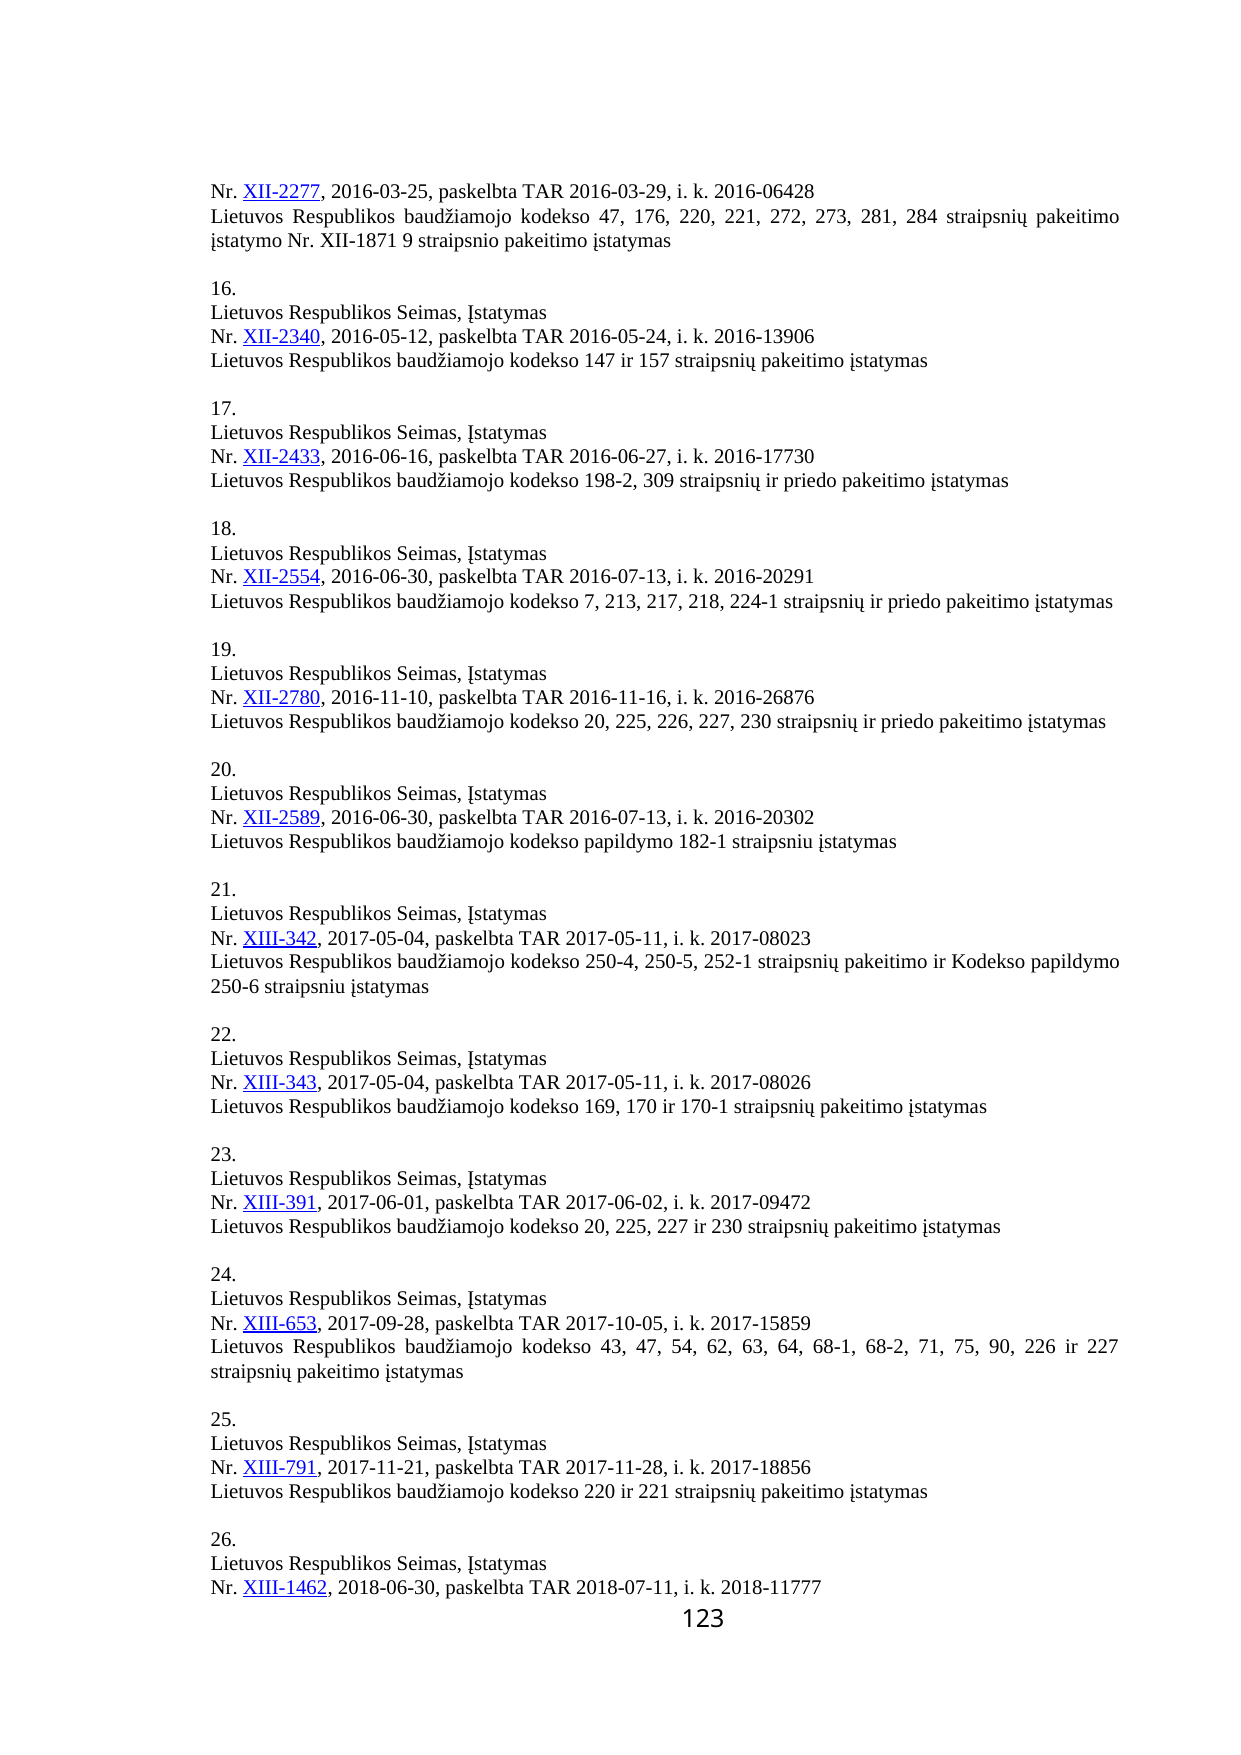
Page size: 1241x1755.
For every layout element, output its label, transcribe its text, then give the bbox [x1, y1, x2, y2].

text Lietuvos Respublikos Seimas, Įstatymas [210, 781, 1120, 805]
text Nr. XIII-391, 2017-06-01, paskelbta TAR 2017-06-02, i. k. 2017-09472 [210, 1190, 1120, 1214]
text 17. [210, 396, 1120, 420]
text Lietuvos Respublikos baudžiamojo kodekso 250-4, 250-5, 252-1 straipsnių pakeitimo ir Kodekso papildymo 250-6 straipsniu įstatymas [210, 949, 1120, 998]
text Lietuvos Respublikos baudžiamojo kodekso 7, 213, 217, 218, 224-1 straipsnių ir priedo pakeitimo įstatymas [210, 588, 1120, 613]
text 24. [210, 1262, 1120, 1286]
text Lietuvos Respublikos Seimas, Įstatymas [210, 1431, 1120, 1455]
text Lietuvos Respublikos baudžiamojo kodekso 43, 47, 54, 62, 63, 64, 68-1, 68-2, 71, 75, 90, 226 ir 227 straipsnių pakeitimo įstatymas [210, 1334, 1120, 1383]
text Lietuvos Respublikos baudžiamojo kodekso 198-2, 309 straipsnių ir priedo pakeitimo įstatymas [210, 468, 1120, 492]
text 26. [210, 1527, 1120, 1551]
text Nr. XIII-653, 2017-09-28, paskelbta TAR 2017-10-05, i. k. 2017-15859 [210, 1310, 1120, 1334]
text Lietuvos Respublikos Seimas, Įstatymas [210, 901, 1120, 925]
text Lietuvos Respublikos baudžiamojo kodekso 47, 176, 220, 221, 272, 273, 281, 284 straipsnių pakeitimo įstatymo Nr. XII-1871 9 straipsnio pakeitimo įstatymas [210, 203, 1120, 252]
text Lietuvos Respublikos Seimas, Įstatymas [210, 420, 1120, 444]
text Lietuvos Respublikos baudžiamojo kodekso 147 ir 157 straipsnių pakeitimo įstatymas [210, 348, 1120, 372]
text Lietuvos Respublikos Seimas, Įstatymas [210, 1286, 1120, 1310]
text Lietuvos Respublikos Seimas, Įstatymas [210, 300, 1120, 324]
text Nr. XIII-1462, 2018-06-30, paskelbta TAR 2018-07-11, i. k. 2018-11777 [210, 1575, 1120, 1599]
text Nr. XIII-343, 2017-05-04, paskelbta TAR 2017-05-11, i. k. 2017-08026 [210, 1070, 1120, 1094]
text Nr. XII-2433, 2016-06-16, paskelbta TAR 2016-06-27, i. k. 2016-17730 [210, 444, 1120, 468]
text Nr. XII-2554, 2016-06-30, paskelbta TAR 2016-07-13, i. k. 2016-20291 [210, 564, 1120, 588]
text Nr. XIII-791, 2017-11-21, paskelbta TAR 2017-11-28, i. k. 2017-18856 [210, 1455, 1120, 1479]
text Nr. XIII-342, 2017-05-04, paskelbta TAR 2017-05-11, i. k. 2017-08023 [210, 925, 1120, 949]
text Nr. XII-2277, 2016-03-25, paskelbta TAR 2016-03-29, i. k. 2016-06428 [210, 179, 1120, 203]
text Lietuvos Respublikos baudžiamojo kodekso 220 ir 221 straipsnių pakeitimo įstatymas [210, 1479, 1120, 1503]
text 21. [210, 877, 1120, 901]
text Lietuvos Respublikos baudžiamojo kodekso 20, 225, 227 ir 230 straipsnių pakeitimo įstatymas [210, 1214, 1120, 1238]
text 20. [210, 757, 1120, 781]
text Lietuvos Respublikos baudžiamojo kodekso 169, 170 ir 170-1 straipsnių pakeitimo įstatymas [210, 1094, 1120, 1118]
text Lietuvos Respublikos Seimas, Įstatymas [210, 1046, 1120, 1070]
text 23. [210, 1142, 1120, 1166]
text Nr. XII-2340, 2016-05-12, paskelbta TAR 2016-05-24, i. k. 2016-13906 [210, 324, 1120, 348]
text Lietuvos Respublikos Seimas, Įstatymas [210, 1166, 1120, 1190]
text 22. [210, 1022, 1120, 1046]
text Nr. XII-2589, 2016-06-30, paskelbta TAR 2016-07-13, i. k. 2016-20302 [210, 805, 1120, 829]
text Lietuvos Respublikos baudžiamojo kodekso papildymo 182-1 straipsniu įstatymas [210, 829, 1120, 853]
text Lietuvos Respublikos baudžiamojo kodekso 20, 225, 226, 227, 230 straipsnių ir priedo pakeitimo įstatymas [210, 709, 1120, 733]
text 16. [210, 276, 1120, 300]
text 18. [210, 516, 1120, 540]
text 25. [210, 1407, 1120, 1431]
text Lietuvos Respublikos Seimas, Įstatymas [210, 661, 1120, 685]
text 19. [210, 637, 1120, 661]
text Lietuvos Respublikos Seimas, Įstatymas [210, 540, 1120, 564]
text Lietuvos Respublikos Seimas, Įstatymas [210, 1551, 1120, 1575]
text Nr. XII-2780, 2016-11-10, paskelbta TAR 2016-11-16, i. k. 2016-26876 [210, 685, 1120, 709]
